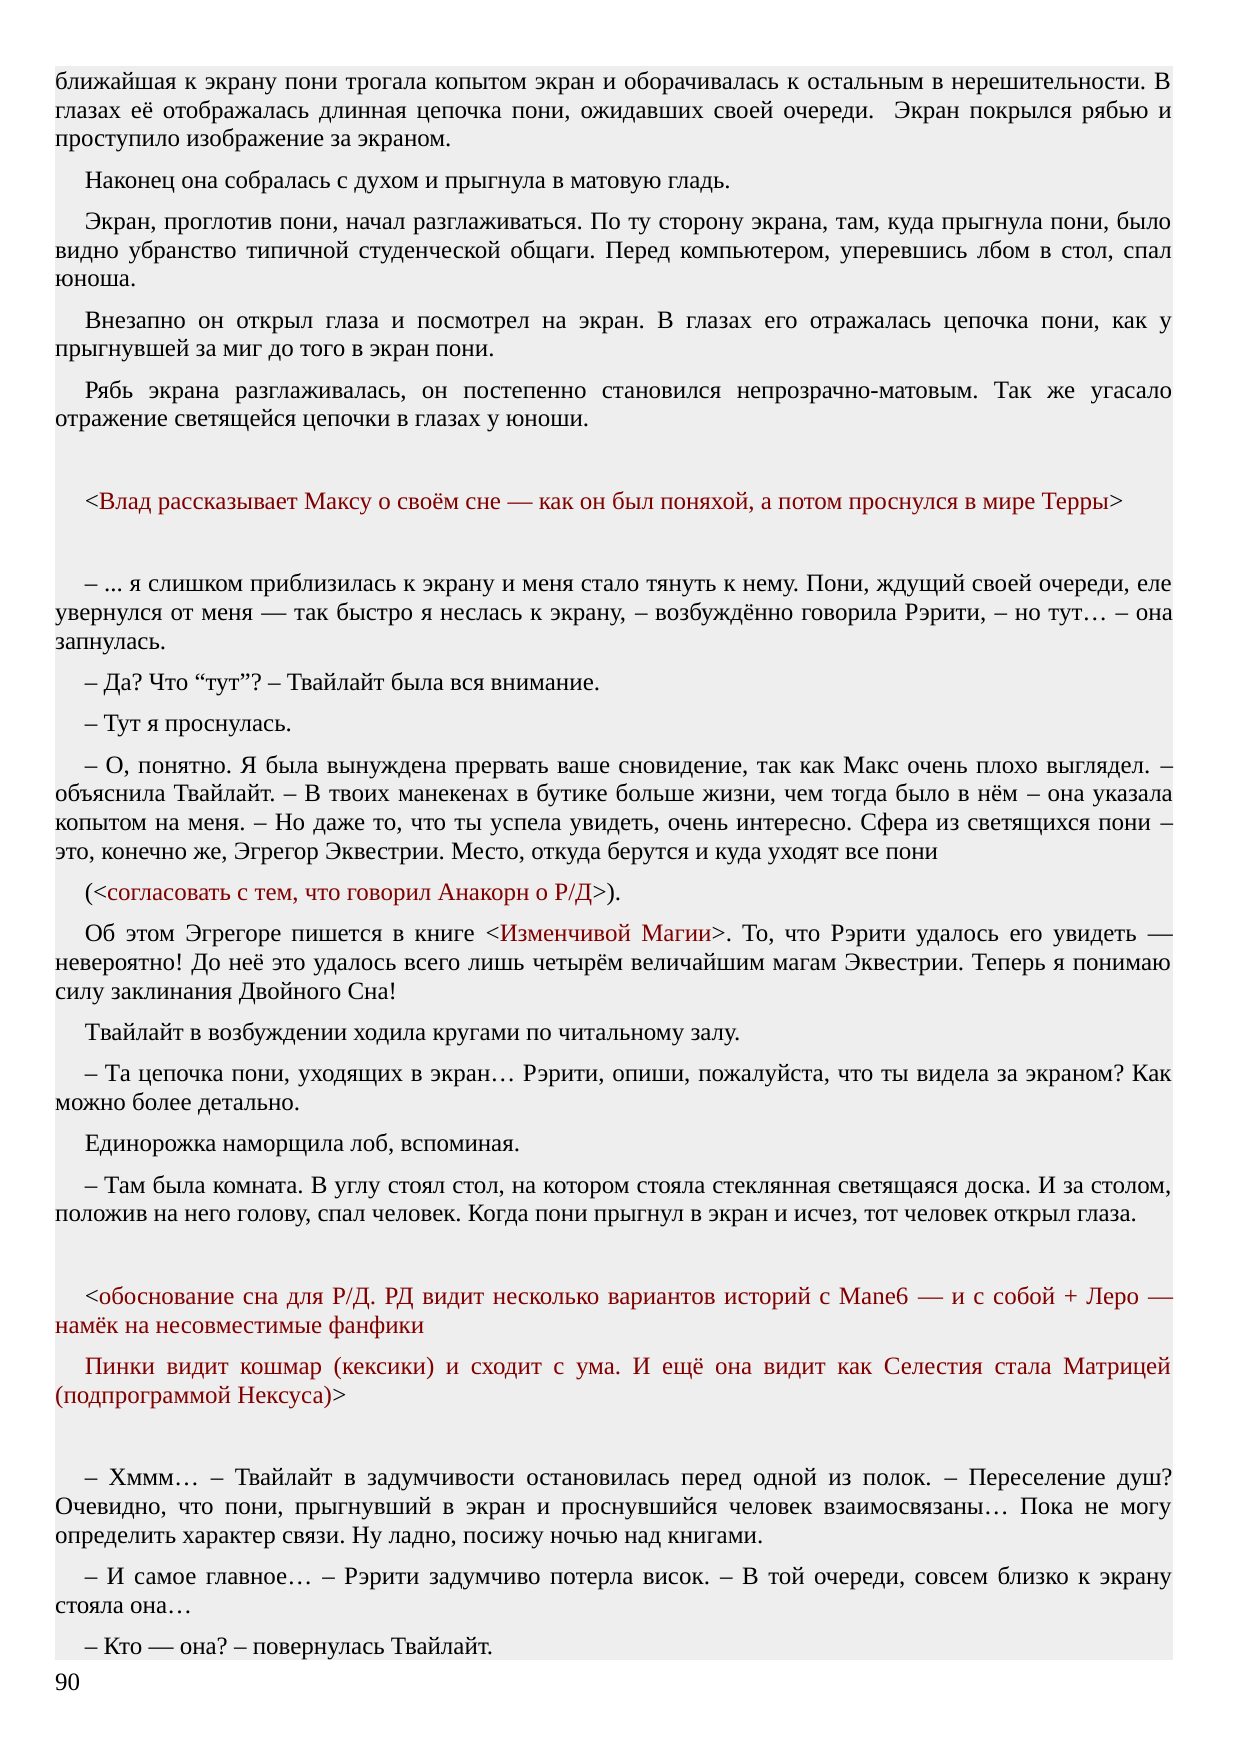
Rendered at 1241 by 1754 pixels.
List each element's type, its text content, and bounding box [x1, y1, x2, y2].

text – Да? Что “тут”? – Твайлайт была вся внимание. [55, 667, 1173, 696]
text (<согласовать с тем, что говорил Анакорн о Р/Д>). [55, 877, 1173, 906]
text – О, понятно. Я была вынуждена прервать ваше сновидение, так как Макс очень плохо выглядел. – объяснила Твайлайт. – В твоих манекенах в бутике больше жизни, чем тогда было в нём – она указала копытом на меня. – Но даже то, что ты успела увидеть, очень интересно. Сфера из светящихся пони – это, конечно же, Эгрегор Эквестрии. Место, откуда берутся и куда уходят все пони [55, 750, 1173, 865]
text Внезапно он открыл глаза и посмотрел на экран. В глазах его отражалась цепочка пони, как у прыгнувшей за миг до того в экран пони. [55, 305, 1173, 362]
text – Та цепочка пони, уходящих в экран… Рэрити, опиши, пожалуйста, что ты видела за экраном? Как можно более детально. [55, 1058, 1173, 1116]
text Экран, проглотив пони, начал разглаживаться. По ту сторону экрана, там, куда прыгнула пони, было видно убранство типичной студенческой общаги. Перед компьютером, уперевшись лбом в стол, спал юноша. [55, 206, 1173, 292]
text – Там была комната. В углу стоял стол, на котором стояла стеклянная светящаяся доска. И за столом, положив на него голову, спал человек. Когда пони прыгнул в экран и исчез, тот человек открыл глаза. [55, 1170, 1173, 1227]
text <Влад рассказывает Максу о своём сне — как он был поняхой, а потом проснулся в мире Терры> [55, 486, 1173, 515]
text – Тут я проснулась. [55, 708, 1173, 737]
text – Кто — она? – повернулась Твайлайт. [55, 1631, 1173, 1660]
text Единорожка наморщила лоб, вспоминая. [55, 1128, 1173, 1157]
text Наконец она собралась с духом и прыгнула в матовую гладь. [55, 165, 1173, 193]
text – Хммм… – Твайлайт в задумчивости остановилась перед одной из полок. – Переселение душ? Очевидно, что пони, прыгнувший в экран и проснувшийся человек взаимосвязаны… Пока не могу определить характер связи. Ну ладно, посижу ночью над книгами. [55, 1462, 1173, 1548]
text <обоснование сна для Р/Д. РД видит несколько вариантов историй с Mane6 — и с собой + Леро — намёк на несовместимые фанфики [55, 1281, 1173, 1338]
text Твайлайт в возбуждении ходила кругами по читальному залу. [55, 1017, 1173, 1046]
text ближайшая к экрану пони трогала копытом экран и оборачивалась к остальным в нерешительности. В глазах её отображалась длинная цепочка пони, ожидавших своей очереди. Экран покрылся рябью и проступило изображение за экраном. [55, 66, 1173, 152]
text Об этом Эгрегоре пишется в книге <Изменчивой Магии>. То, что Рэрити удалось его увидеть — невероятно! До неё это удалось всего лишь четырём величайшим магам Эквестрии. Теперь я понимаю силу заклинания Двойного Сна! [55, 918, 1173, 1005]
text – ... я слишком приблизилась к экрану и меня стало тянуть к нему. Пони, ждущий своей очереди, еле увернулся от меня — так быстро я неслась к экрану, – возбуждённо говорила Рэрити, – но тут… – она запнулась. [55, 568, 1173, 655]
text Пинки видит кошмар (кексики) и сходит с ума. И ещё она видит как Селестия стала Матрицей (подпрограммой Нексуса)> [55, 1351, 1173, 1408]
text – И самое главное… – Рэрити задумчиво потерла висок. – В той очереди, совсем близко к экрану стояла она… [55, 1561, 1173, 1618]
text Рябь экрана разглаживалась, он постепенно становился непрозрачно-матовым. Так же угасало отражение светящейся цепочки в глазах у юноши. [55, 375, 1173, 432]
